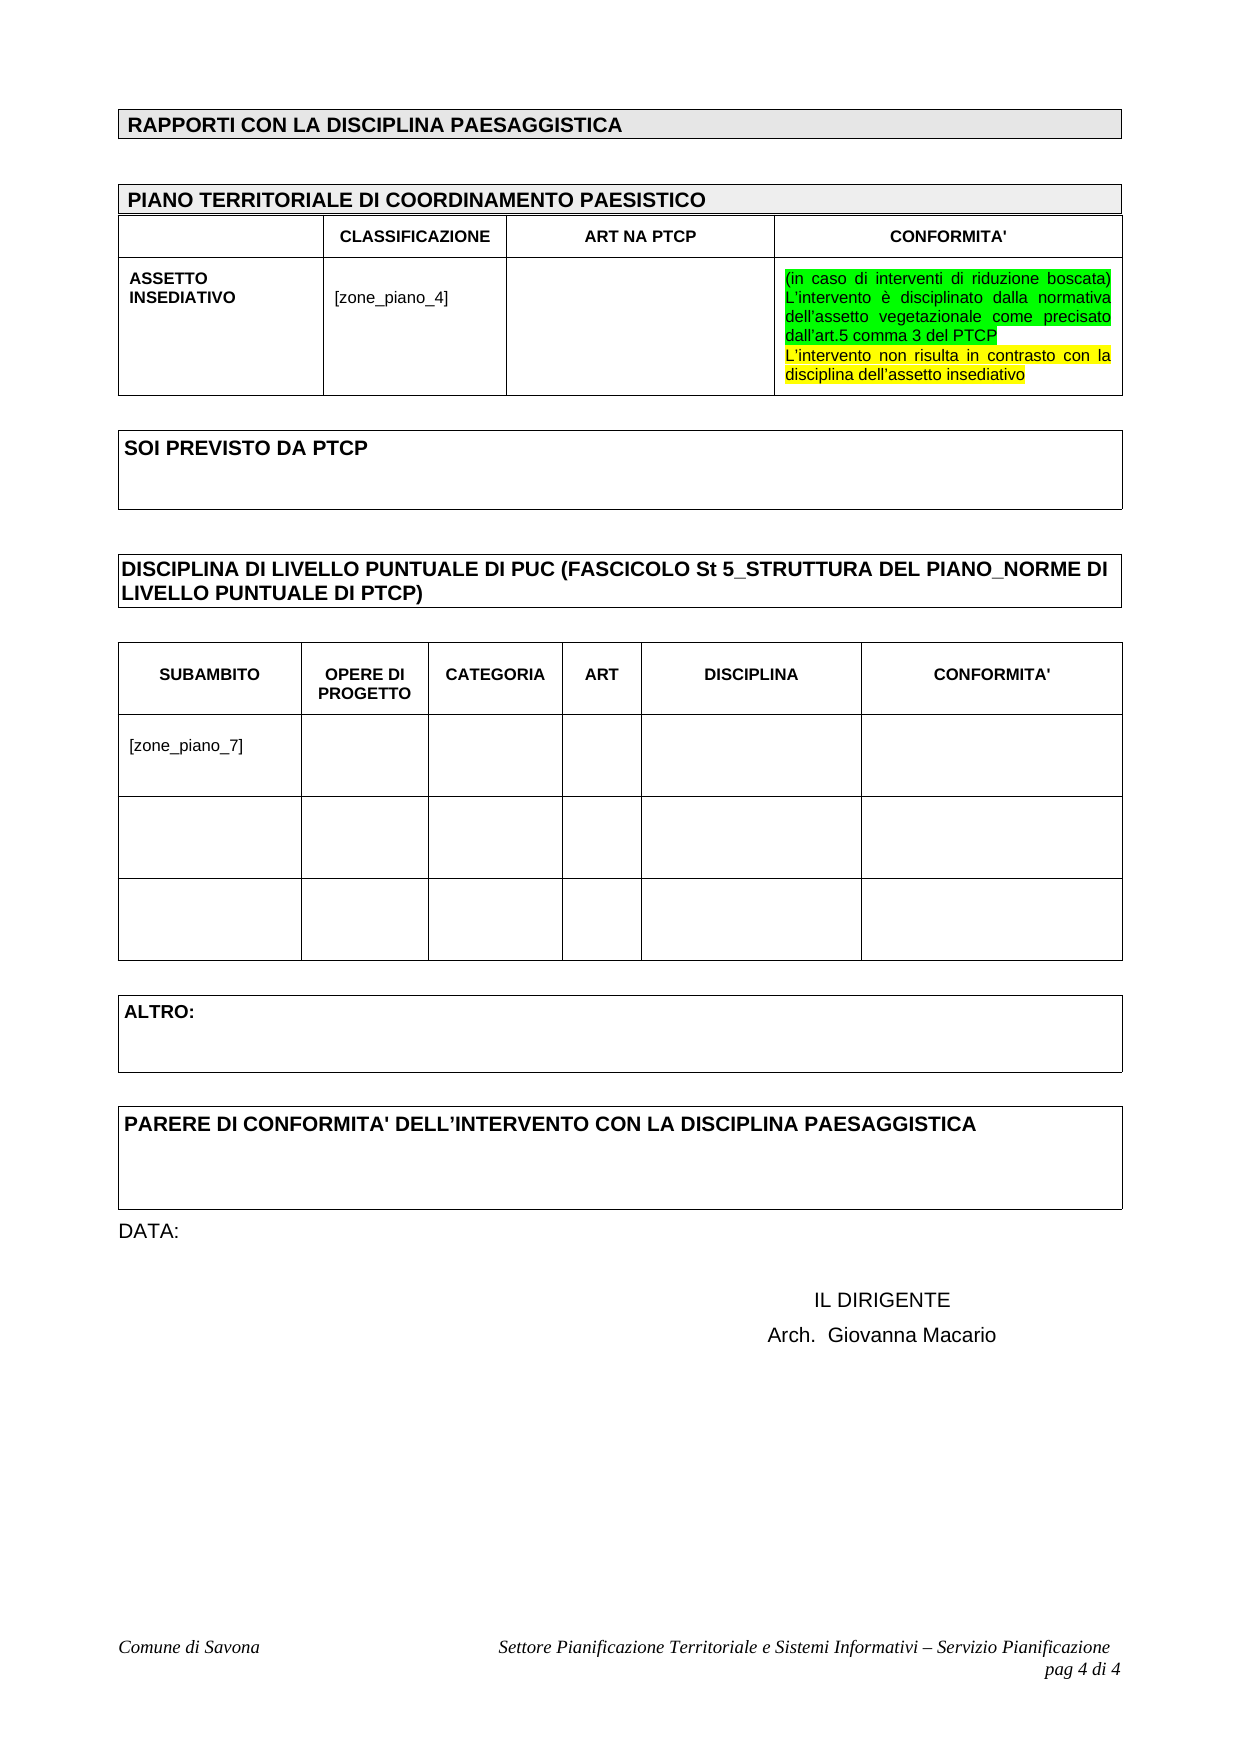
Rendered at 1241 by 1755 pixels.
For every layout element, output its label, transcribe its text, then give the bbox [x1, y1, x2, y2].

table_header CLASSIFICAZIONE [324, 216, 506, 257]
table_header CATEGORIA [429, 643, 562, 714]
text RAPPORTI CON LA DISCIPLINA PAESAGGISTICA [119, 110, 1121, 138]
table_header ART [563, 643, 641, 714]
table_cell [563, 797, 641, 878]
table_cell [862, 797, 1122, 878]
table_cell [862, 715, 1122, 796]
table_cell [862, 879, 1122, 960]
table_cell [429, 797, 562, 878]
table_header IL DIRIGENTE Arch. Giovanna Macario [628, 1278, 1137, 1346]
table_header CONFORMITA' [862, 643, 1122, 714]
table_cell [zone_piano_4] [324, 258, 506, 394]
table_header ART NA PTCP [507, 216, 774, 257]
table_header PARERE DI CONFORMITA' DELL’INTERVENTO CON LA DISCIPLINA PAESAGGISTICA [119, 1107, 1122, 1209]
table_cell [zone_piano_7] [119, 715, 301, 796]
table_cell [642, 797, 861, 878]
text DISCIPLINA DI LIVELLO PUNTUALE DI PUC (FASCICOLO St 5_STRUTTURA DEL PIANO_NORME DI LIVELLO PUNTUALE DI PTCP) [119, 555, 1121, 607]
table_header CONFORMITA' [775, 216, 1122, 257]
table_header [119, 216, 323, 257]
table_header [118, 1278, 627, 1346]
table_header OPERE DI PROGETTO [302, 643, 428, 714]
table_cell [302, 715, 428, 796]
table_header SUBAMBITO [119, 643, 301, 714]
table_cell [119, 879, 301, 960]
table_cell [119, 797, 301, 878]
table_cell [302, 797, 428, 878]
table_cell [507, 258, 774, 394]
table_header DISCIPLINA [642, 643, 861, 714]
table_cell [642, 715, 861, 796]
table_header ALTRO: [119, 996, 1122, 1072]
table_cell [563, 715, 641, 796]
table_cell [642, 879, 861, 960]
table_cell [302, 879, 428, 960]
table_cell [563, 879, 641, 960]
table_header SOI PREVISTO DA PTCP [119, 431, 1122, 509]
text DATA: [118, 1219, 1122, 1243]
table_cell [429, 879, 562, 960]
table_cell ASSETTO INSEDIATIVO [119, 258, 323, 394]
text PIANO TERRITORIALE DI COORDINAMENTO PAESISTICO [119, 185, 1121, 213]
table_cell [429, 715, 562, 796]
table_cell (in caso di interventi di riduzione boscata) L’intervento è disciplinato dalla normativa dell’assetto vegetazionale come precisato dall’art.5 comma 3 del PTCP L’intervento non risulta in contrasto con la disciplina dell’assetto insediativo [775, 258, 1122, 394]
